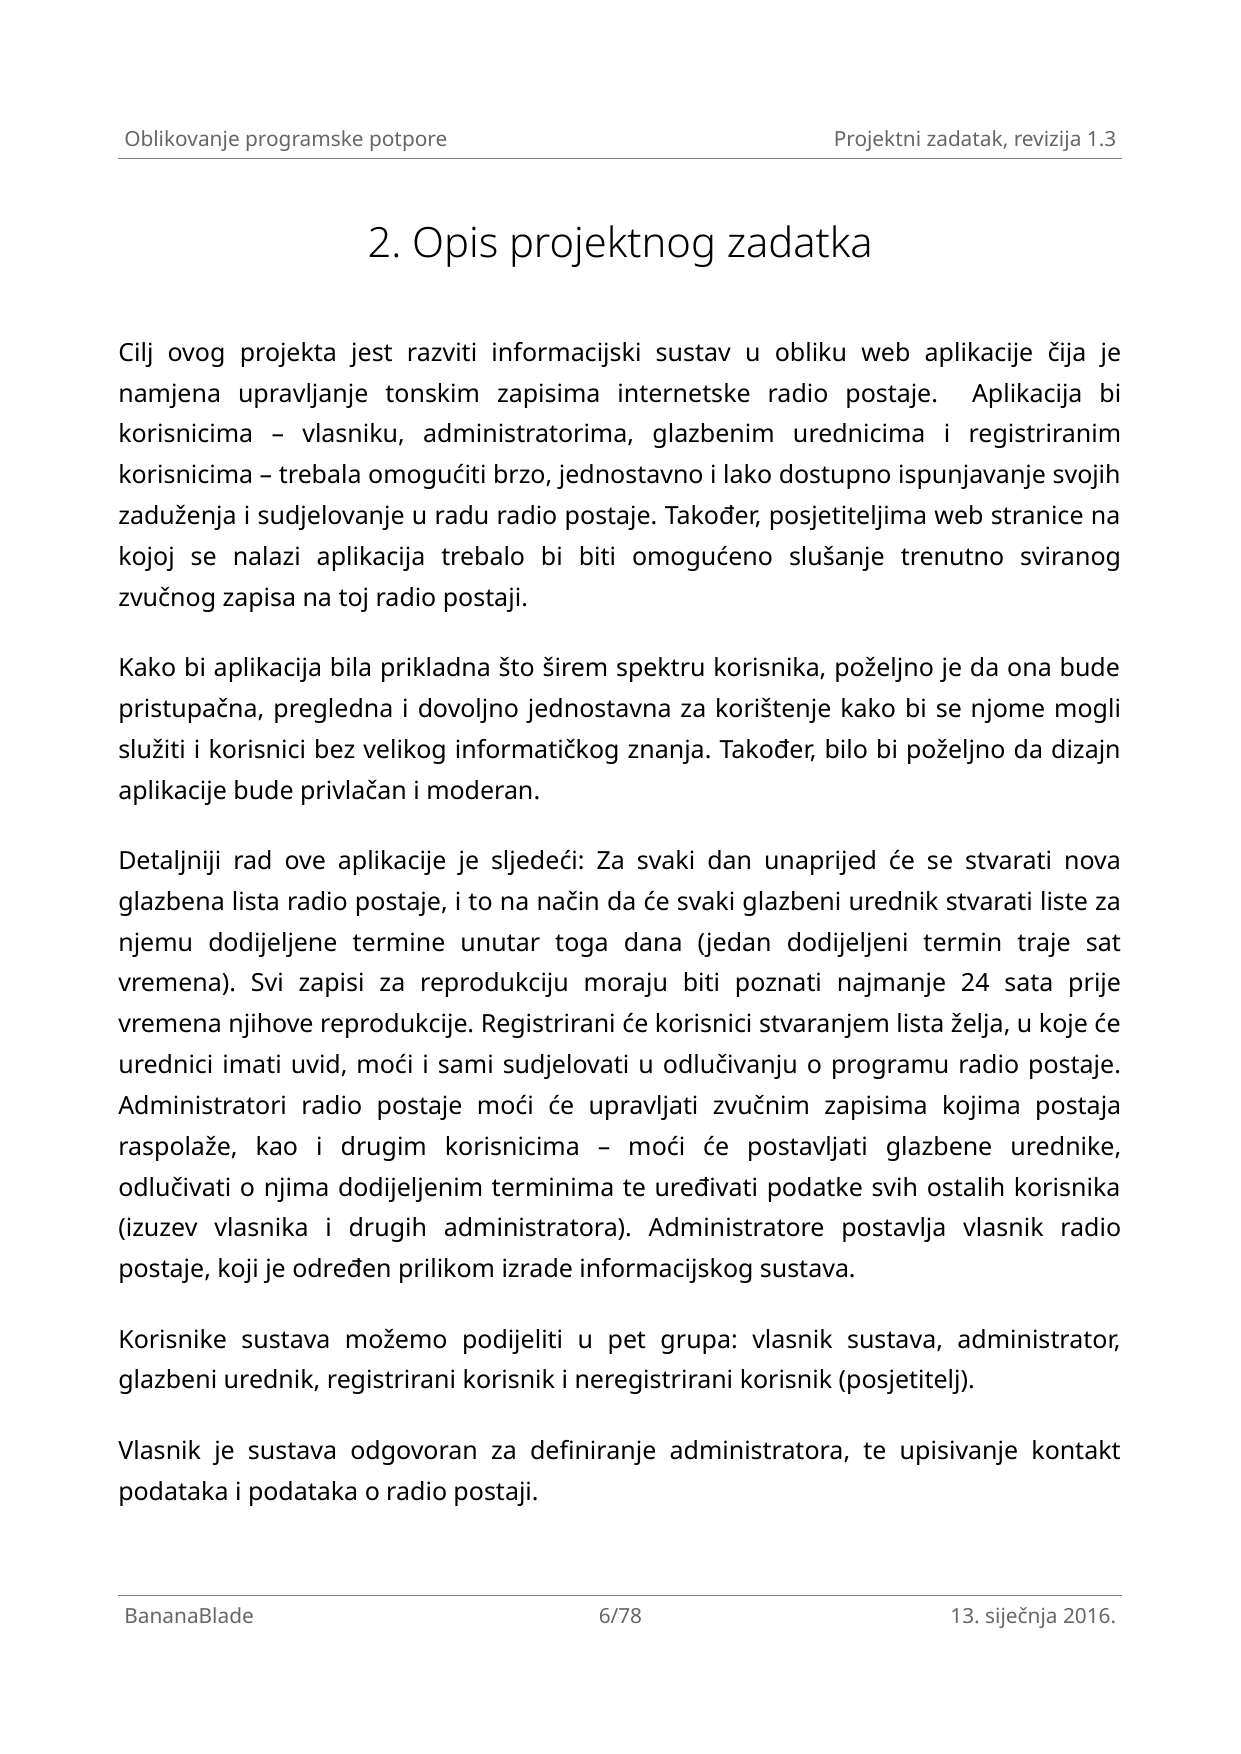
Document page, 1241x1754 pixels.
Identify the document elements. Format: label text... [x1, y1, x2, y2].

text Korisnike sustava možemo podijeliti u pet grupa: vlasnik sustava, administrator, glazbeni urednik, registrirani korisnik i neregistrirani korisnik (posjetitelj). [118, 1321, 1122, 1396]
text Kako bi aplikacija bila prikladna što širem spektru korisnika, poželjno je da ona bude pristupačna, pregledna i dovoljno jednostavna za korištenje kako bi se njome mogli služiti i korisnici bez velikog informatičkog znanja. Također, bilo bi poželjno da dizajn aplikacije bude privlačan i moderan. [118, 650, 1122, 806]
text Vlasnik je sustava odgovoran za definiranje administratora, te upisivanje kontakt podataka i podataka o radio postaji. [118, 1432, 1122, 1507]
text Cilj ovog projekta jest razviti informacijski sustav u obliku web aplikacije čija je namjena upravljanje tonskim zapisima internetske radio postaje. Aplikacija bi korisnicima – vlasniku, administratorima, glazbenim urednicima i registriranim korisnicima – trebala omogućiti brzo, jednostavno i lako dostupno ispunjavanje svojih zaduženja i sudjelovanje u radu radio postaje. Također, posjetiteljima web stranice na kojoj se nalazi aplikacija trebalo bi biti omogućeno slušanje trenutno sviranog zvučnog zapisa na toj radio postaji. [118, 294, 1122, 613]
subtitle 2. Opis projektnog zadatka [118, 213, 1122, 270]
text Detaljniji rad ove aplikacije je sljedeći: Za svaki dan unaprijed će se stvarati nova glazbena lista radio postaje, i to na način da će svaki glazbeni urednik stvarati liste za njemu dodijeljene termine unutar toga dana (jedan dodijeljeni termin traje sat vremena). Svi zapisi za reprodukciju moraju biti poznati najmanje 24 sata prije vremena njihove reprodukcije. Registrirani će korisnici stvaranjem lista želja, u koje će urednici imati uvid, moći i sami sudjelovati u odlučivanju o programu radio postaje. Administratori radio postaje moći će upravljati zvučnim zapisima kojima postaja raspolaže, kao i drugim korisnicima – moći će postavljati glazbene urednike, odlučivati o njima dodijeljenim terminima te uređivati podatke svih ostalih korisnika (izuzev vlasnika i drugih administratora). Administratore postavlja vlasnik radio postaje, koji je određen prilikom izrade informacijskog sustava. [118, 843, 1122, 1285]
